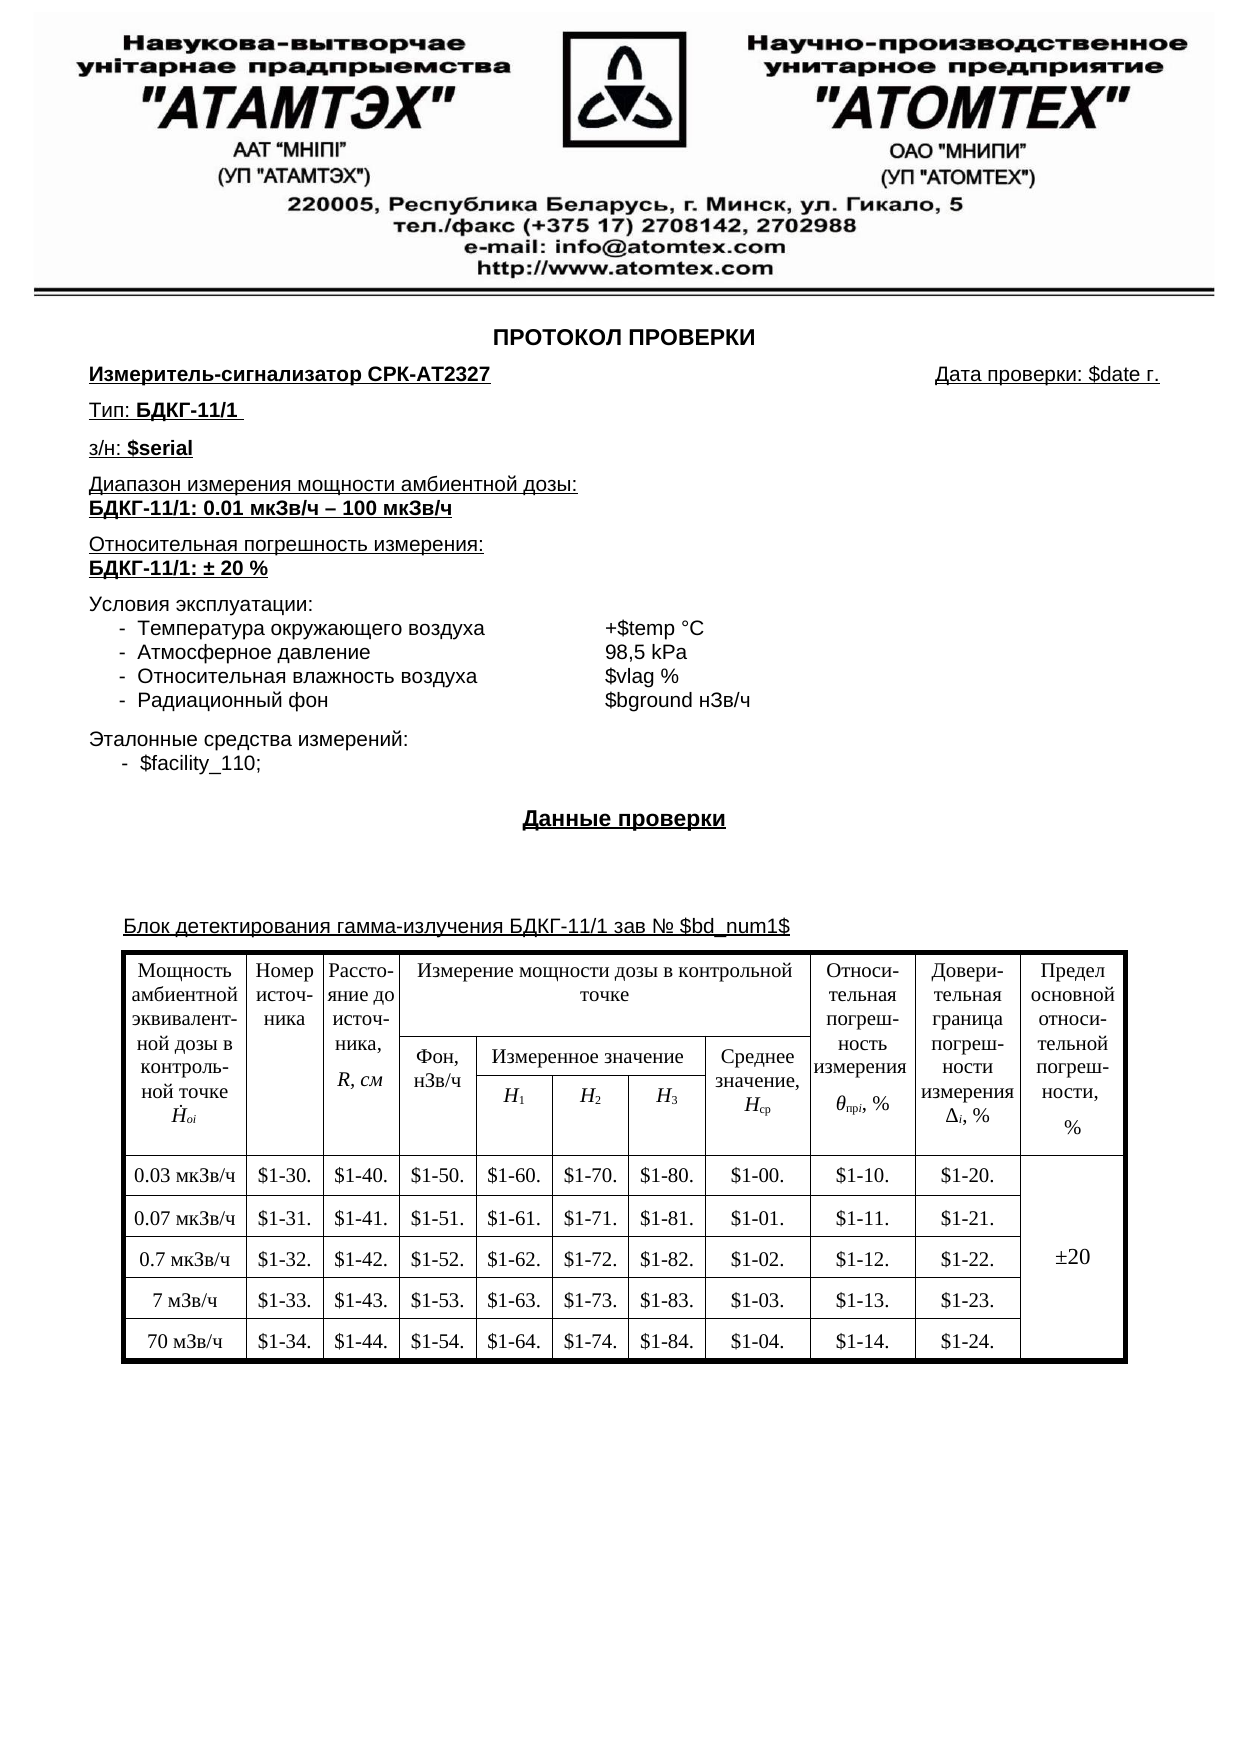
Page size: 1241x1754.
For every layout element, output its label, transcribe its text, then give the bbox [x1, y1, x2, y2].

table_cell Рассто-яние до источ-ника, R, см [324, 955, 399, 1155]
table_cell Измерение мощности дозы в контрольной точке [400, 955, 810, 1036]
table_cell Среднее значение, Hср [706, 1037, 810, 1155]
text Условия эксплуатации: [88, 592, 1160, 616]
table_cell H2 [553, 1076, 628, 1155]
table_cell $1-01. [706, 1196, 810, 1236]
table_cell $1-71. [553, 1196, 628, 1236]
table_cell $1-42. [324, 1237, 399, 1277]
table_cell $1-02. [706, 1237, 810, 1277]
table_cell Относи-тельная погреш-ность измерения θпрi, % [811, 955, 915, 1155]
table_cell $1-82. [629, 1237, 705, 1277]
table_cell $1-40. [324, 1156, 399, 1195]
text БДКГ-11/1: ± 20 % [88, 556, 1160, 580]
table_cell $1-21. [916, 1196, 1020, 1236]
text Диапазон измерения мощности амбиентной дозы: [88, 472, 1160, 496]
table_cell Фон, нЗв/ч [400, 1037, 476, 1155]
table_cell $1-12. [811, 1237, 915, 1277]
table_cell $1-00. [706, 1156, 810, 1195]
text з/н: $serial [88, 436, 1160, 460]
text ПРОТОКОЛ ПРОВЕРКИ [88, 323, 1160, 350]
table_cell $1-30. [247, 1156, 323, 1195]
table_cell $1-24. [916, 1319, 1020, 1358]
table_cell $1-11. [811, 1196, 915, 1236]
table_cell 70 мЗв/ч [126, 1319, 246, 1358]
text Данные проверки [88, 804, 1160, 831]
table_cell $1-13. [811, 1278, 915, 1318]
table_cell $1-31. [247, 1196, 323, 1236]
table_cell $1-43. [324, 1278, 399, 1318]
text БДКГ-11/1: 0.01 мкЗв/ч – 100 мкЗв/ч [88, 496, 1160, 520]
table_cell H1 [477, 1076, 552, 1155]
table_cell $1-53. [400, 1278, 476, 1318]
table_cell $1-22. [916, 1237, 1020, 1277]
table_cell $1-64. [477, 1319, 552, 1358]
table_cell Номер источ-ника [247, 955, 323, 1155]
text - Температура окружающего воздуха +$temp °C [118, 616, 1160, 640]
table_cell $1-70. [553, 1156, 628, 1195]
table_cell $1-81. [629, 1196, 705, 1236]
table_cell $1-23. [916, 1278, 1020, 1318]
table_cell Предел основной относи-тельной погреш-ности, % [1021, 955, 1123, 1155]
text Тип: БДКГ-11/1 [88, 398, 1160, 422]
table_cell ±20 [1021, 1156, 1123, 1358]
table_cell $1-51. [400, 1196, 476, 1236]
text Измеритель-сигнализатор СРК-АТ2327 Дата проверки: $date г. [88, 362, 1160, 386]
table_cell $1-54. [400, 1319, 476, 1358]
table_cell $1-80. [629, 1156, 705, 1195]
table_cell $1-72. [553, 1237, 628, 1277]
picture [33, 12, 1215, 298]
table_cell 7 мЗв/ч [126, 1278, 246, 1318]
table_cell $1-33. [247, 1278, 323, 1318]
table_cell $1-60. [477, 1156, 552, 1195]
text - Относительная влажность воздуха $vlag % [118, 664, 1160, 688]
table_cell $1-20. [916, 1156, 1020, 1195]
table_cell $1-34. [247, 1319, 323, 1358]
table_cell 0.07 мкЗв/ч [126, 1196, 246, 1236]
text Относительная погрешность измерения: [88, 532, 1160, 556]
table_cell Довери-тельная граница погреш-ности измерения Δi, % [916, 955, 1020, 1155]
table_cell H3 [629, 1076, 705, 1155]
text - $facility_110; [121, 751, 1160, 774]
table_cell $1-52. [400, 1237, 476, 1277]
table_header Блок детектирования гамма-излучения БДКГ-11/1 зав № $bd_num1$ [123, 901, 1125, 950]
table_cell $1-14. [811, 1319, 915, 1358]
table_cell $1-74. [553, 1319, 628, 1358]
table_cell $1-41. [324, 1196, 399, 1236]
table_cell $1-03. [706, 1278, 810, 1318]
table_cell $1-62. [477, 1237, 552, 1277]
table_cell $1-50. [400, 1156, 476, 1195]
table_cell $1-32. [247, 1237, 323, 1277]
table_cell $1-73. [553, 1278, 628, 1318]
text - Атмосферное давление 98,5 kPa [118, 640, 1160, 664]
table_cell $1-44. [324, 1319, 399, 1358]
text - Радиационный фон $bground нЗв/ч [118, 688, 1160, 712]
table_cell $1-84. [629, 1319, 705, 1358]
text Эталонные средства измерений: [88, 727, 1160, 751]
table_cell 0.7 мкЗв/ч [126, 1237, 246, 1277]
table_cell $1-83. [629, 1278, 705, 1318]
table_cell $1-61. [477, 1196, 552, 1236]
table_cell Измеренное значение [477, 1037, 705, 1075]
table_cell 0.03 мкЗв/ч [126, 1156, 246, 1195]
table_cell $1-04. [706, 1319, 810, 1358]
table_cell Мощность амбиентной эквивалент-ной дозы в контроль-ной точке Ḣoi [126, 955, 246, 1155]
table_cell $1-63. [477, 1278, 552, 1318]
table_cell $1-10. [811, 1156, 915, 1195]
